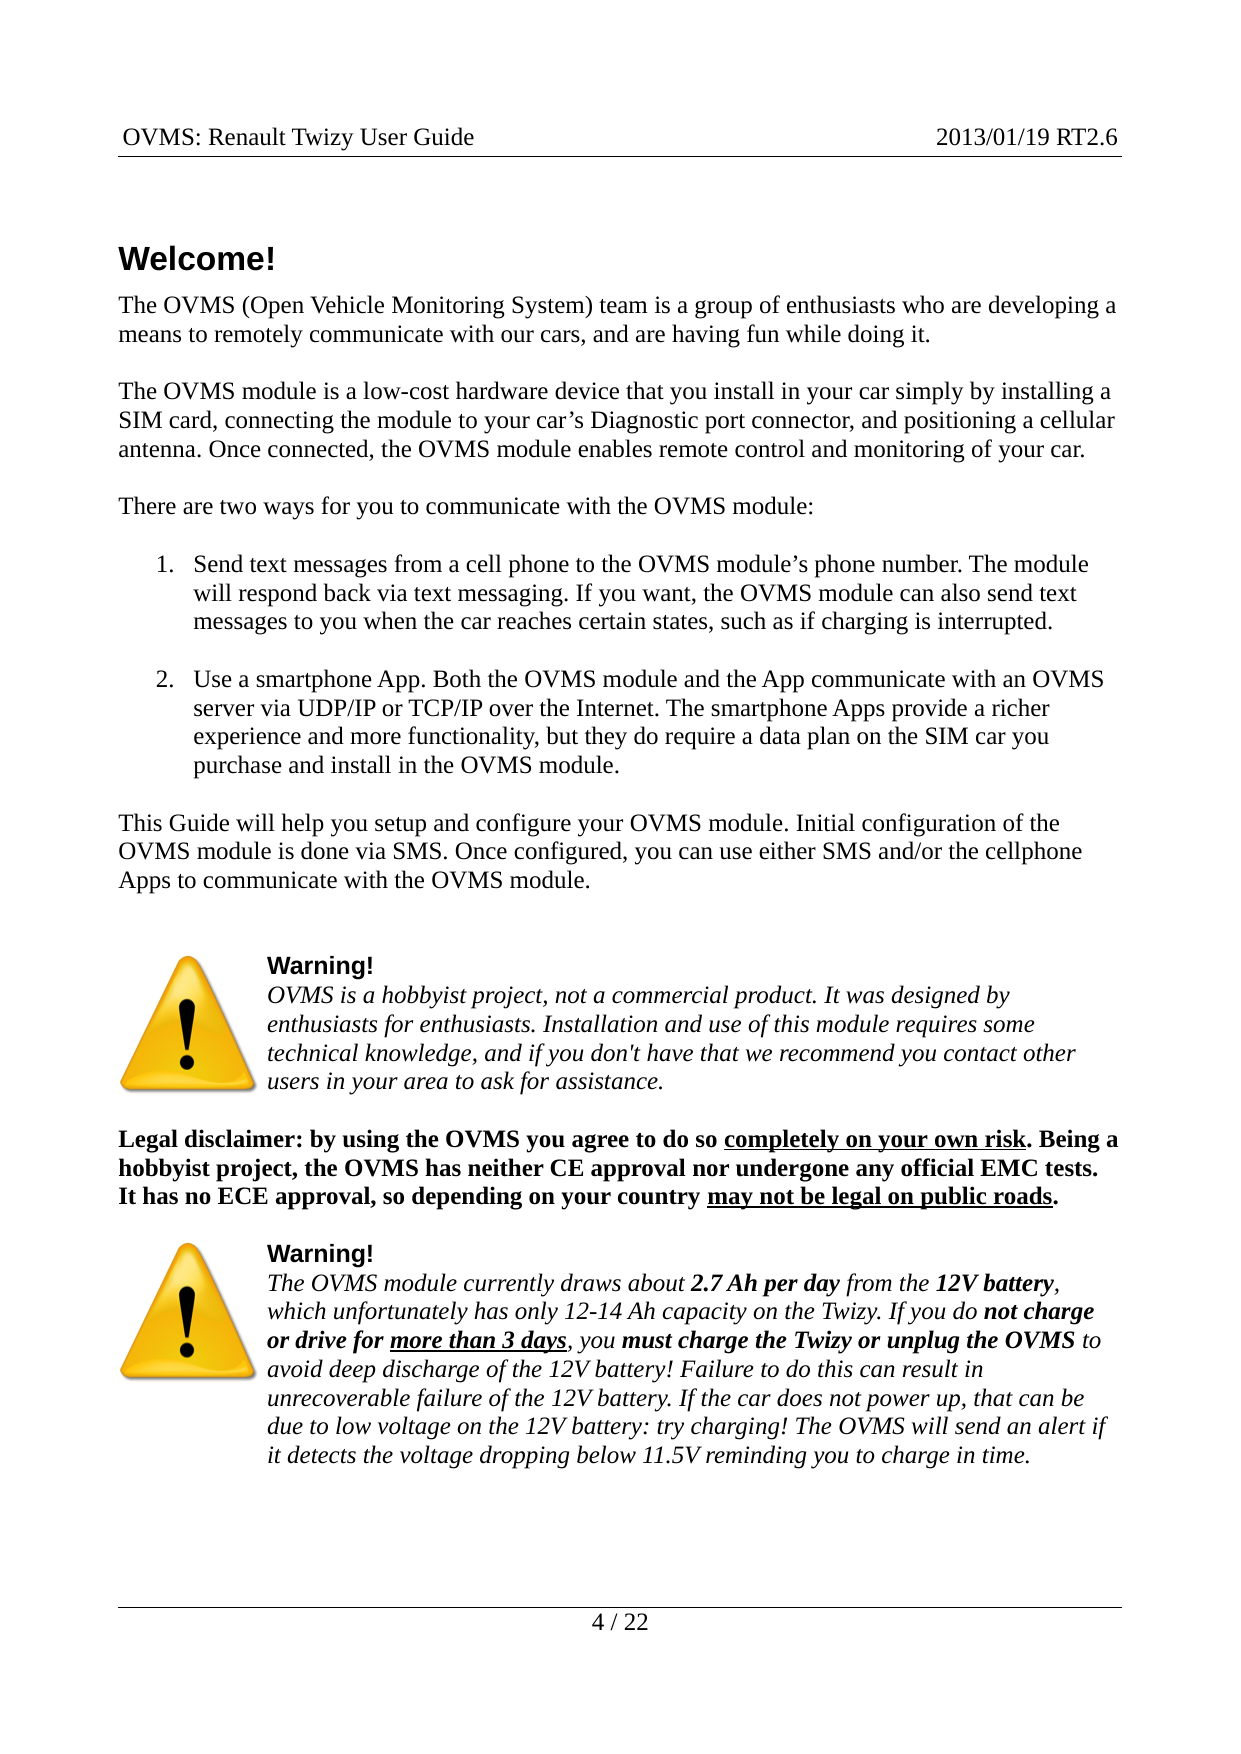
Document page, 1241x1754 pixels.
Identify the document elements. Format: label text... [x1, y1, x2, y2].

text The OVMS module is a low-cost hardware device that you install in your car simply by installing a SIM card, connecting the module to your car’s Diagnostic port connector, and positioning a cellular antenna. Once connected, the OVMS module enables remote control and monitoring of your car. [118, 376, 1122, 463]
text This Guide will help you setup and configure your OVMS module. Initial configuration of the OVMS module is done via SMS. Once configured, you can use either SMS and/or the cellphone Apps to communicate with the OVMS module. [118, 808, 1122, 894]
text Warning! [267, 951, 1122, 980]
list Send text messages from a cell phone to the OVMS module’s phone number. The module will respond back via text messaging. If you want, the OVMS module can also send text messages to you when the car reaches certain states, such as if charging is interrupted. [156, 549, 1122, 664]
text OVMS is a hobbyist project, not a commercial product. It was designed by enthusiasts for enthusiasts. Installation and use of this module requires some technical knowledge, and if you don't have that we recommend you contact other users in your area to ask for assistance. [267, 980, 1122, 1095]
text Legal disclaimer: by using the OVMS you agree to do so completely on your own risk. Being a hobbyist project, the OVMS has neither CE approval nor undergone any official EMC tests. It has no ECE approval, so depending on your country may not be legal on public roads. [118, 1124, 1122, 1210]
text There are two ways for you to communicate with the OVMS module: [118, 491, 1122, 520]
text The OVMS module currently draws about 2.7 Ah per day from the 12V battery, which unfortunately has only 12-14 Ah capacity on the Twizy. If you do not charge or drive for more than 3 days, you must charge the Twizy or unplug the OVMS to avoid deep discharge of the 12V battery! Failure to do this can result in unrecoverable failure of the 12V battery. If the car does not power up, that can be due to low voltage on the 12V battery: try charging! The OVMS will send an alert if it detects the voltage dropping below 11.5V reminding you to charge in time. [267, 1268, 1122, 1469]
picture [118, 1241, 260, 1384]
text The OVMS (Open Vehicle Monitoring System) team is a group of enthusiasts who are developing a means to remotely communicate with our cars, and are having fun while doing it. [118, 290, 1122, 348]
subtitle Welcome! [118, 239, 1122, 278]
list Use a smartphone App. Both the OVMS module and the App communicate with an OVMS server via UDP/IP or TCP/IP over the Internet. The smartphone Apps provide a richer experience and more functionality, but they do require a data plan on the SIM car you purchase and install in the OVMS module. [156, 664, 1122, 779]
text Warning! [267, 1239, 1122, 1268]
picture [118, 954, 260, 1096]
